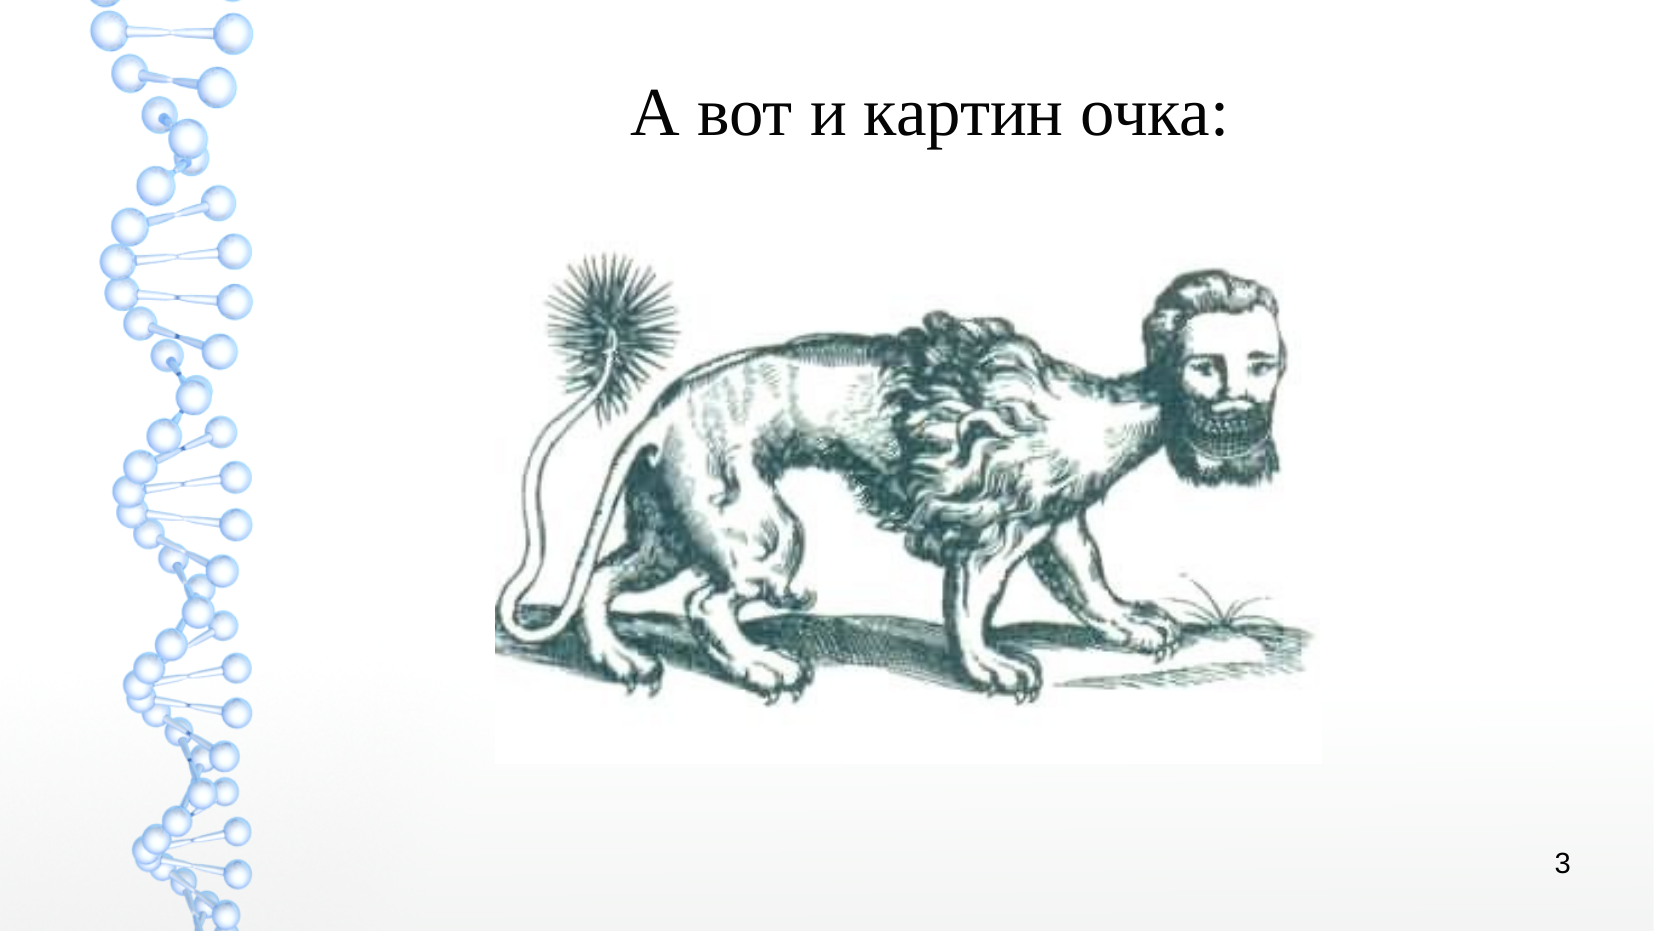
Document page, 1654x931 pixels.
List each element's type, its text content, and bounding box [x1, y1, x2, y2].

picture [0, 0, 1654, 931]
title А вот и картин очка: [265, 35, 1595, 189]
